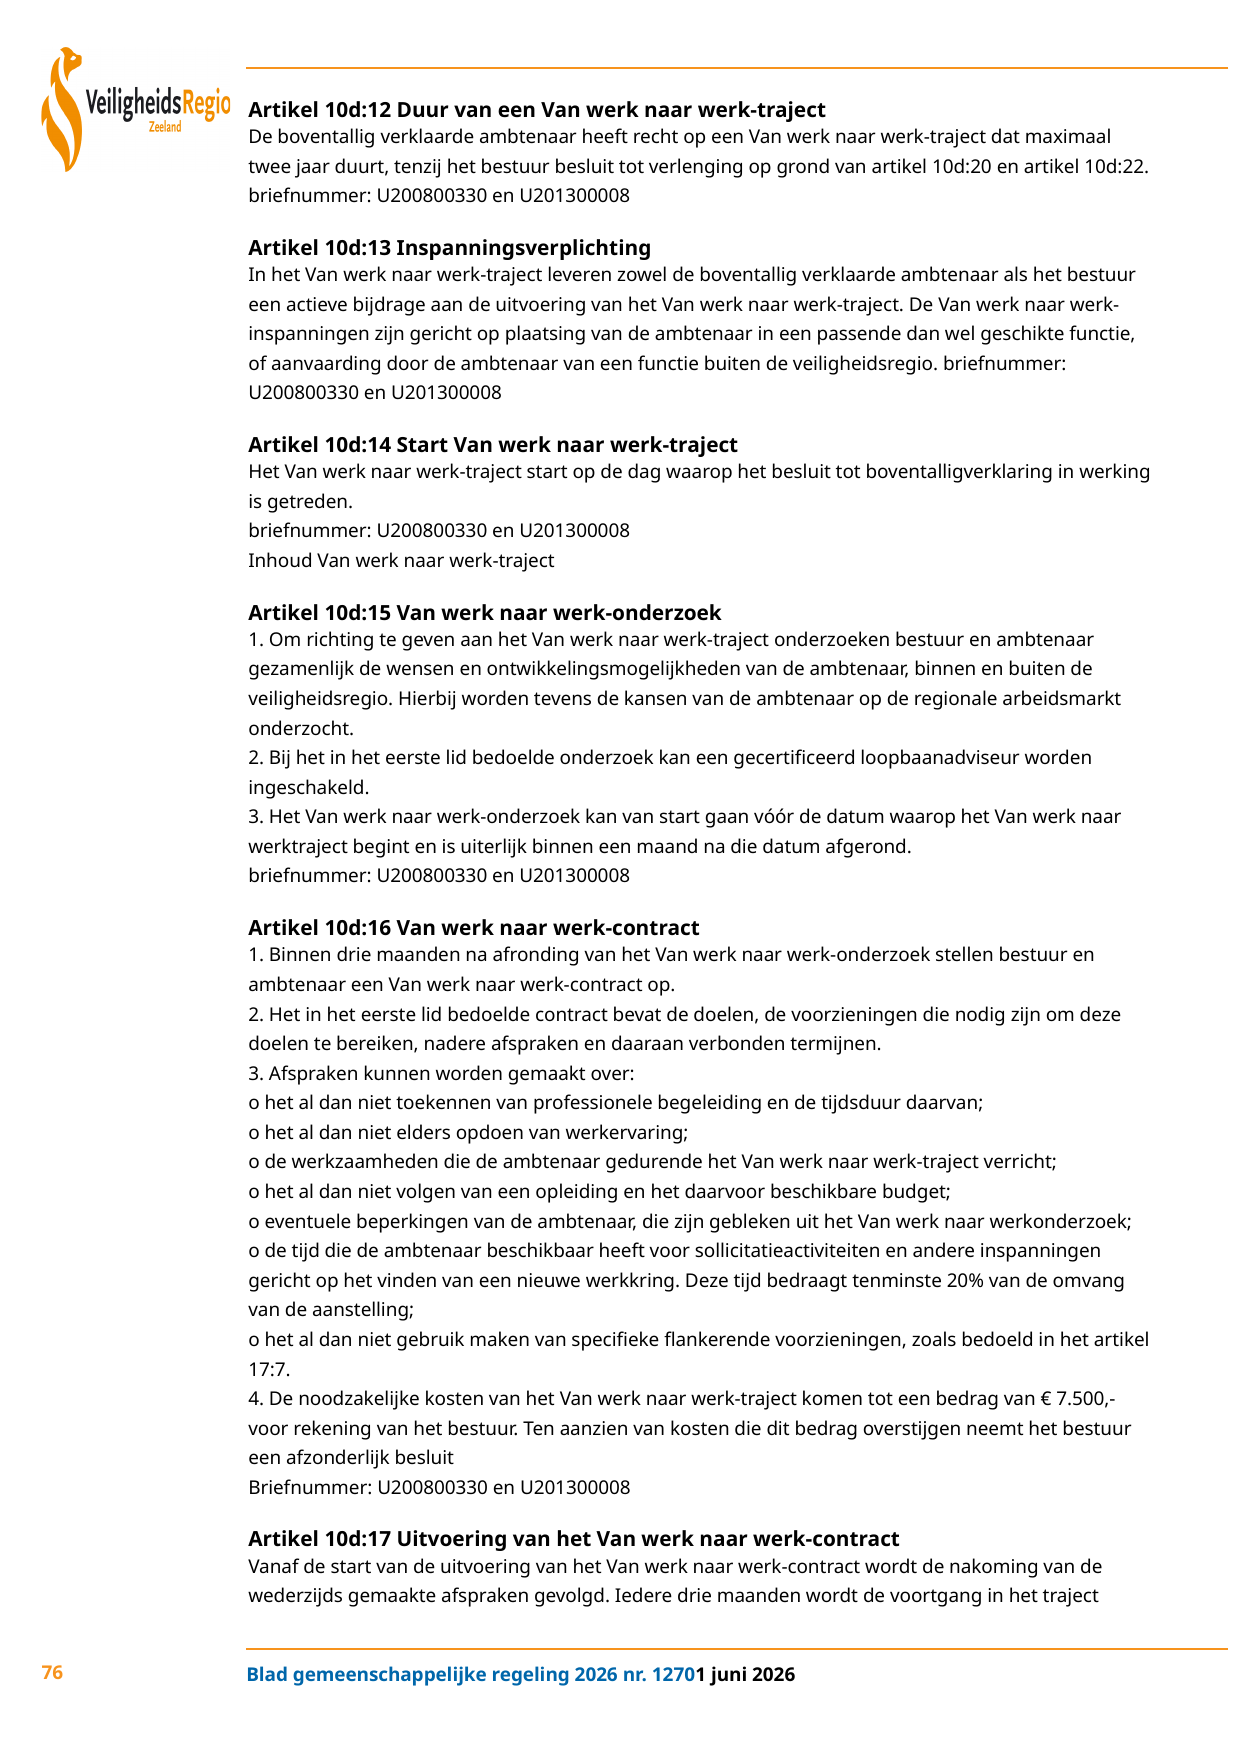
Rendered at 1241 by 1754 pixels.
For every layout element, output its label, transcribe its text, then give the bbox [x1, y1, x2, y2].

text o het al dan niet toekennen van professionele begeleiding en de tijdsduur daarvan; [248, 1089, 1152, 1115]
picture [41, 47, 231, 172]
text o het al dan niet volgen van een opleiding en het daarvoor beschikbare budget; [248, 1178, 1152, 1204]
text 3. Het Van werk naar werk-onderzoek kan van start gaan vóór de datum waarop het Van werk naar werktraject begint en is uiterlijk binnen een maand na die datum afgerond. [248, 803, 1152, 859]
text 1. Binnen drie maanden na afronding van het Van werk naar werk-onderzoek stellen bestuur en ambtenaar een Van werk naar werk-contract op. [248, 942, 1152, 997]
text 2. Het in het eerste lid bedoelde contract bevat de doelen, de voorzieningen die nodig zijn om deze doelen te bereiken, nadere afspraken en daaraan verbonden termijnen. [248, 1001, 1152, 1056]
text Briefnummer: U200800330 en U201300008 [248, 1474, 1152, 1500]
text o eventuele beperkingen van de ambtenaar, die zijn gebleken uit het Van werk naar werkonderzoek; [248, 1208, 1152, 1233]
text Vanaf de start van de uitvoering van het Van werk naar werk-contract wordt de nakoming van de wederzijds gemaakte afspraken gevolgd. Iedere drie maanden wordt de voortgang in het traject [248, 1553, 1152, 1608]
text In het Van werk naar werk-traject leveren zowel de boventallig verklaarde ambtenaar als het bestuur een actieve bijdrage aan de uitvoering van het Van werk naar werk-traject. De Van werk naar werk-inspanningen zijn gericht op plaatsing van de ambtenaar in een passende dan wel geschikte functie, of aanvaarding door de ambtenaar van een functie buiten de veiligheidsregio. briefnummer: U200800330 en U201300008 [248, 261, 1152, 405]
text briefnummer: U200800330 en U201300008 [248, 518, 1152, 543]
text o de werkzaamheden die de ambtenaar gedurende het Van werk naar werk-traject verricht; [248, 1149, 1152, 1174]
text De boventallig verklaarde ambtenaar heeft recht op een Van werk naar werk-traject dat maximaal twee jaar duurt, tenzij het bestuur besluit tot verlenging op grond van artikel 10d:20 en artikel 10d:22. [248, 123, 1152, 178]
text Artikel 10d:13 Inspanningsverplichting [248, 233, 1152, 261]
text Het Van werk naar werk-traject start op de dag waarop het besluit tot boventalligverklaring in werking is getreden. [248, 458, 1152, 514]
text Artikel 10d:15 Van werk naar werk-onderzoek [248, 598, 1152, 626]
text Inhoud Van werk naar werk-traject [248, 547, 1152, 573]
text 4. De noodzakelijke kosten van het Van werk naar werk-traject komen tot een bedrag van € 7.500,- voor rekening van het bestuur. Ten aanzien van kosten die dit bedrag overstijgen neemt het bestuur een afzonderlijk besluit [248, 1385, 1152, 1470]
text 3. Afspraken kunnen worden gemaakt over: [248, 1060, 1152, 1086]
text briefnummer: U200800330 en U201300008 [248, 863, 1152, 888]
text o het al dan niet gebruik maken van specifieke flankerende voorzieningen, zoals bedoeld in het artikel 17:7. [248, 1326, 1152, 1381]
text Artikel 10d:12 Duur van een Van werk naar werk-traject [248, 95, 1152, 123]
text 1. Om richting te geven aan het Van werk naar werk-traject onderzoeken bestuur en ambtenaar gezamenlijk de wensen en ontwikkelingsmogelijkheden van de ambtenaar, binnen en buiten de veiligheidsregio. Hierbij worden tevens de kansen van de ambtenaar op de regionale arbeidsmarkt onderzocht. [248, 626, 1152, 741]
text o de tijd die de ambtenaar beschikbaar heeft voor sollicitatieactiviteiten en andere inspanningen gericht op het vinden van een nieuwe werkkring. Deze tijd bedraagt tenminste 20% van de omvang van de aanstelling; [248, 1237, 1152, 1322]
text Artikel 10d:16 Van werk naar werk-contract [248, 913, 1152, 942]
text 2. Bij het in het eerste lid bedoelde onderzoek kan een gecertificeerd loopbaanadviseur worden ingeschakeld. [248, 744, 1152, 800]
text Artikel 10d:17 Uitvoering van het Van werk naar werk-contract [248, 1524, 1152, 1553]
text Artikel 10d:14 Start Van werk naar werk-traject [248, 430, 1152, 458]
text briefnummer: U200800330 en U201300008 [248, 182, 1152, 208]
text o het al dan niet elders opdoen van werkervaring; [248, 1119, 1152, 1145]
